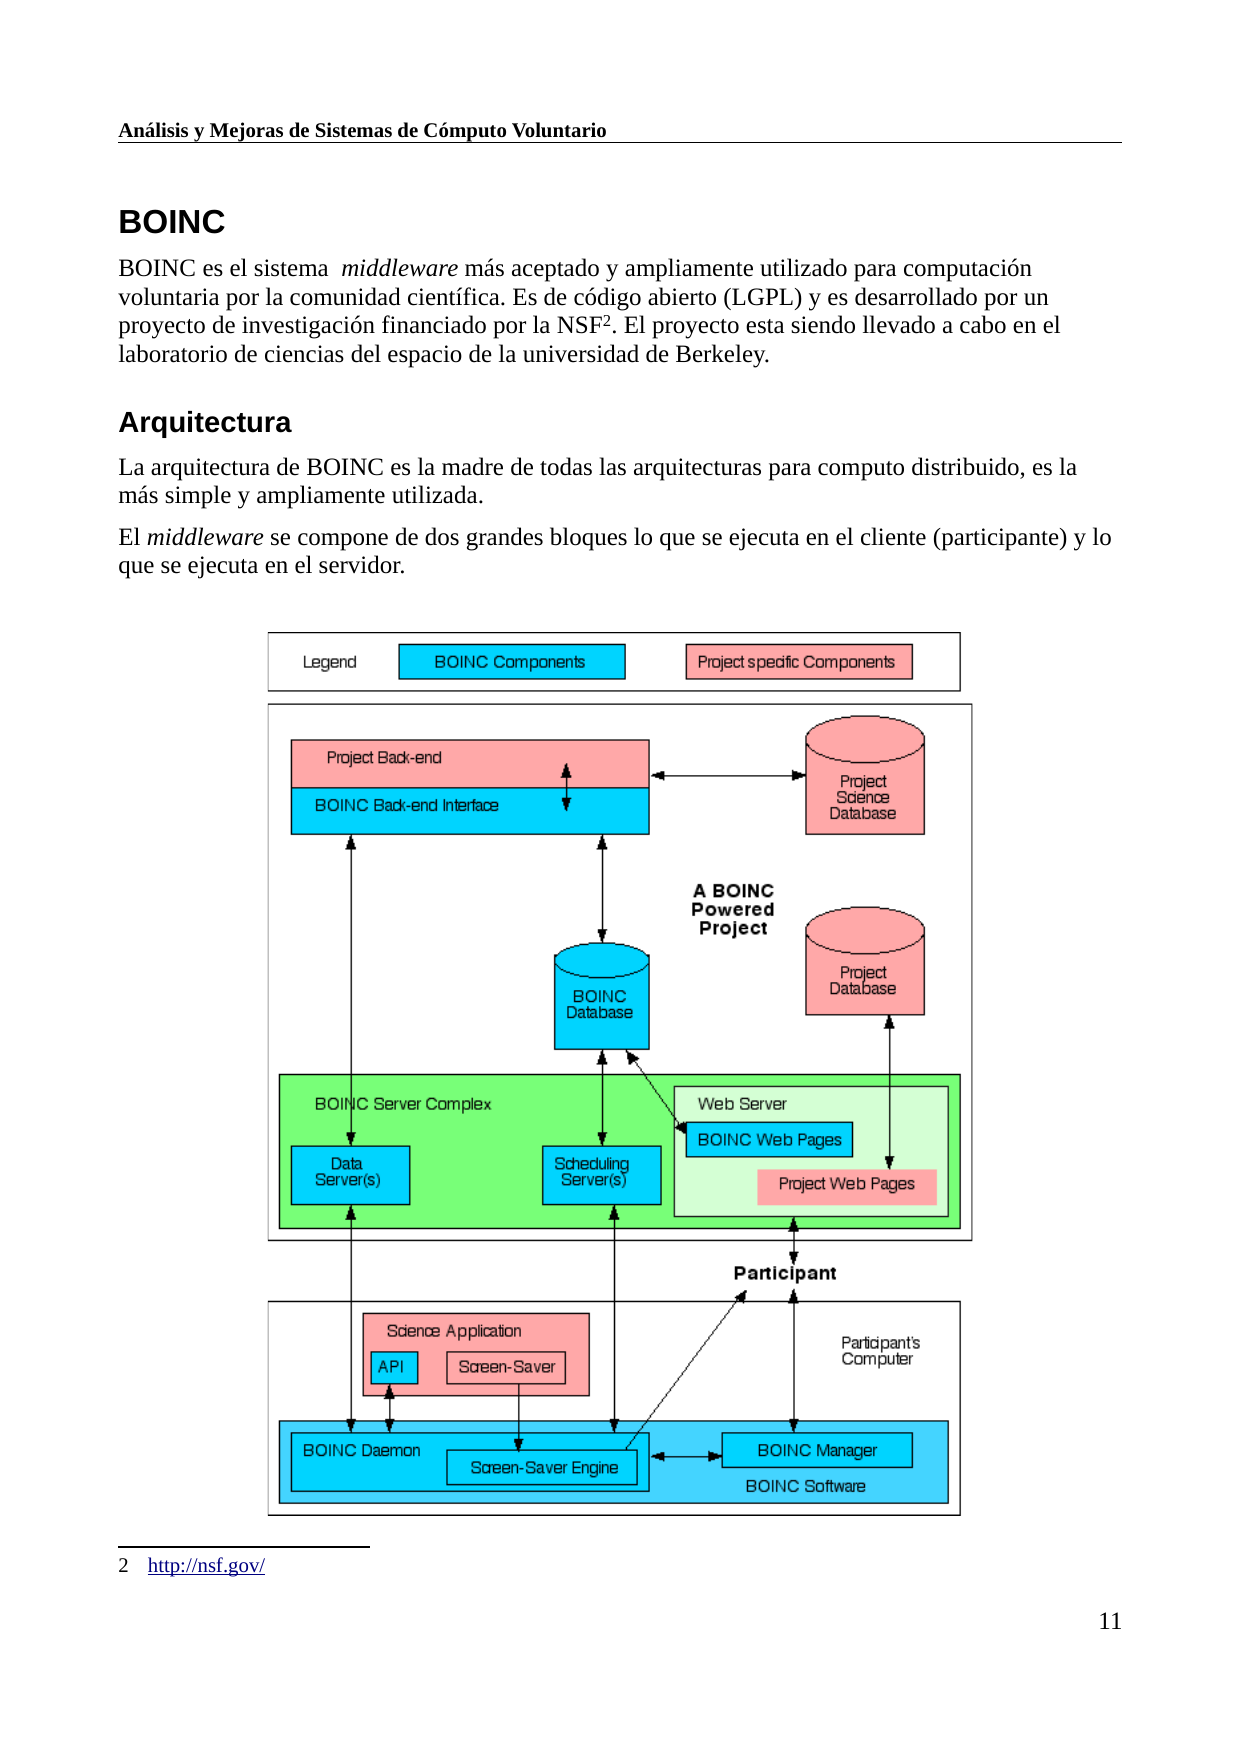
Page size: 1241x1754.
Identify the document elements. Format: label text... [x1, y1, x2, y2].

subtitle BOINC [118, 202, 1122, 241]
text BOINC es el sistema middleware más aceptado y ampliamente utilizado para computación voluntaria por la comunidad científica. Es de código abierto (LGPL) y es desarrollado por un proyecto de investigación financiado por la NSF. El proyecto esta siendo llevado a cabo en el laboratorio de ciencias del espacio de la universidad de Berkeley. [118, 253, 1122, 368]
subtitle Arquitectura [118, 406, 1122, 439]
text http://nsf.gov/ [118, 1553, 1122, 1577]
picture [267, 632, 973, 1516]
text La arquitectura de BOINC es la madre de todas las arquitecturas para computo distribuido, es la más simple y ampliamente utilizada. [118, 452, 1122, 509]
text El middleware se compone de dos grandes bloques lo que se ejecuta en el cliente (participante) y lo que se ejecuta en el servidor. [118, 522, 1122, 579]
